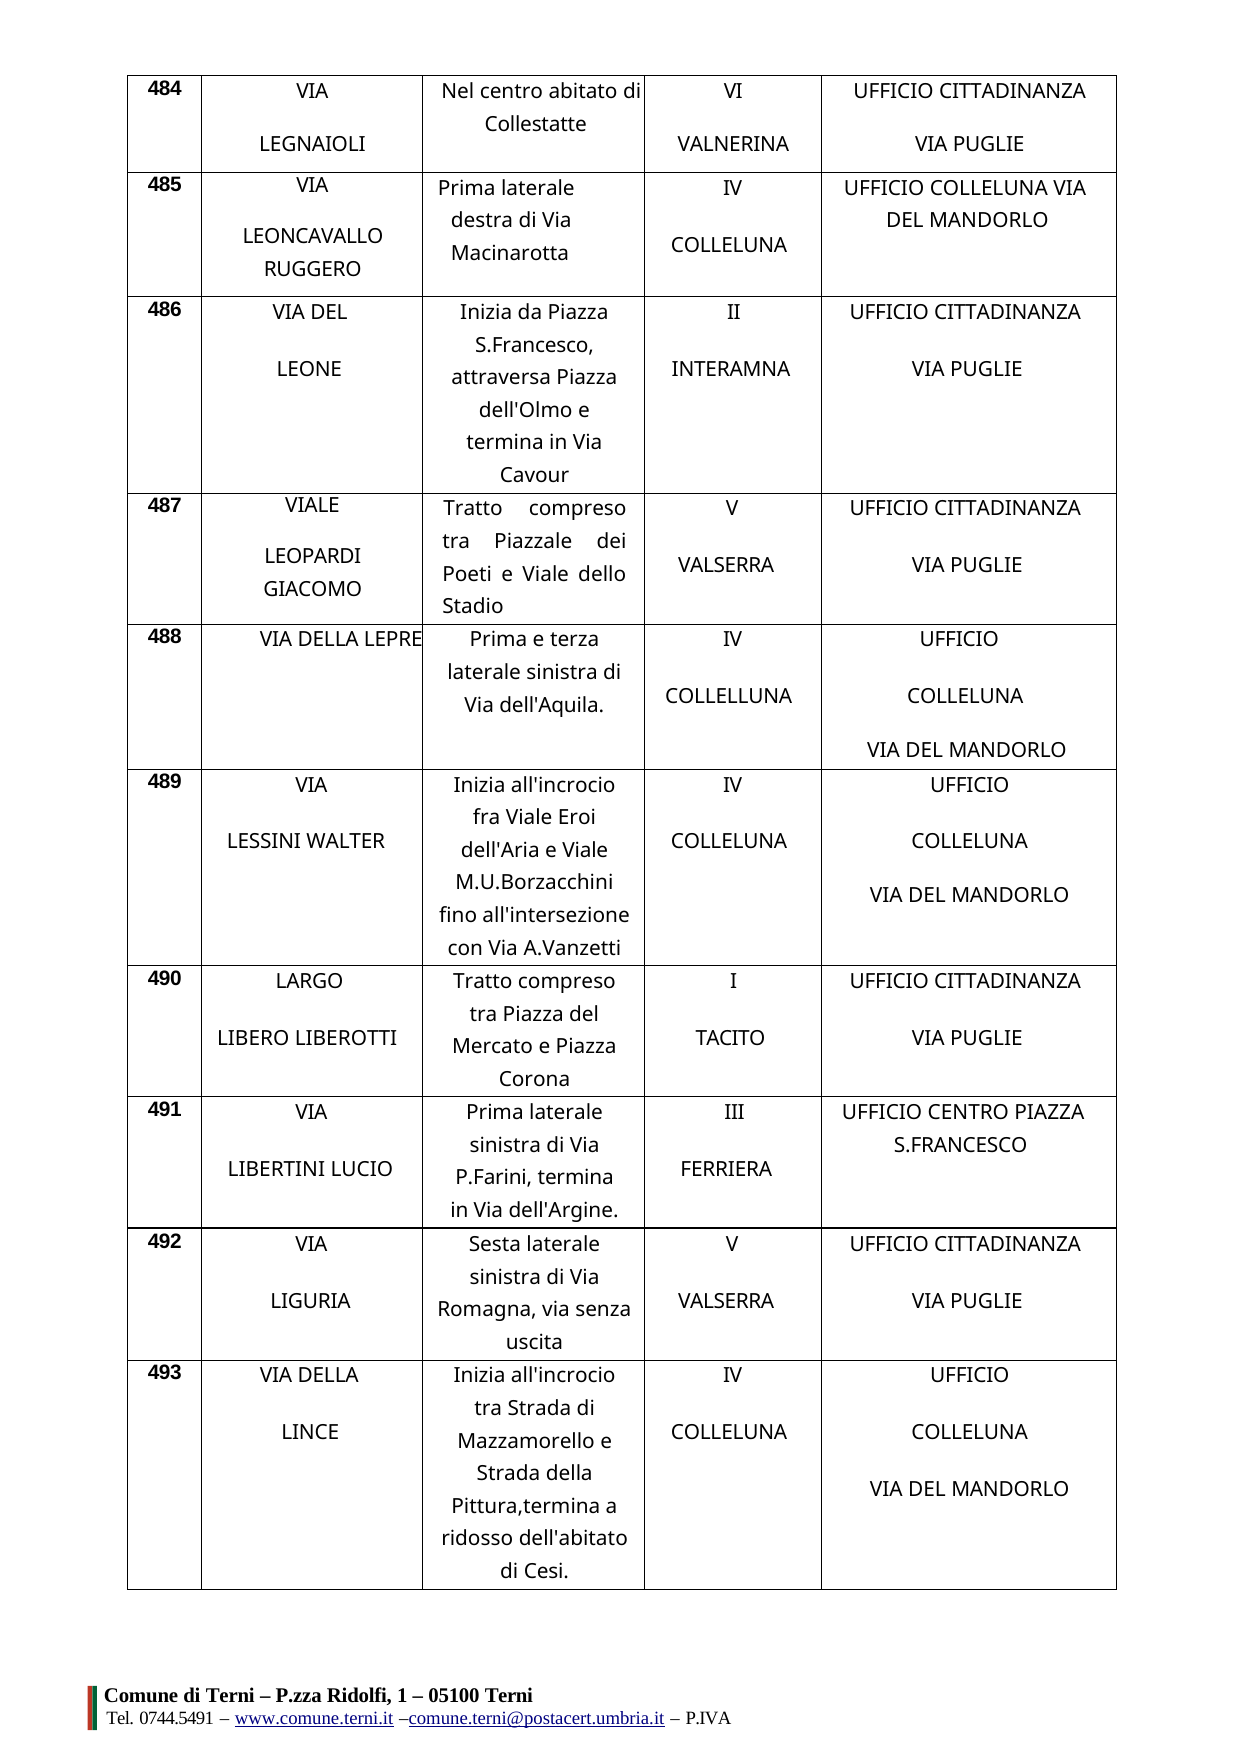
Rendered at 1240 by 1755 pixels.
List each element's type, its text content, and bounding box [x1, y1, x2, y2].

table_cell IV COLLELUNA [645, 770, 821, 965]
table_cell VIA LIBERTINI LUCIO [202, 1097, 422, 1227]
table_cell UFFICIO COLLELUNA VIA DEL MANDORLO [822, 1361, 1116, 1588]
table_cell Tratto compreso tra Piazza del Mercato e Piazza Corona [423, 966, 644, 1096]
table_cell UFFICIO CITTADINANZA VIA PUGLIE [822, 297, 1116, 492]
table_cell VIA LESSINI WALTER [202, 770, 422, 965]
table_cell IV COLLELUNA [645, 173, 821, 296]
table_cell Inizia da Piazza S.Francesco, attraversa Piazza dell'Olmo e termina in Via Cavour [423, 297, 644, 492]
table_cell 488 [128, 625, 201, 769]
table_cell Nel centro abitato di Collestatte [423, 76, 644, 172]
table_cell UFFICIO COLLELUNA VIA DEL MANDORLO [822, 770, 1116, 965]
table_cell UFFICIO COLLELUNA VIA DEL MANDORLO [822, 625, 1116, 769]
table_cell 489 [128, 770, 201, 965]
table_cell LARGO LIBERO LIBEROTTI [202, 966, 422, 1096]
table_header UFFICIO CITTADINANZA VIA PUGLIE [822, 1229, 1116, 1359]
table_cell 490 [128, 966, 201, 1096]
table_cell 491 [128, 1097, 201, 1227]
table_cell UFFICIO CENTRO PIAZZA S.FRANCESCO [822, 1097, 1116, 1227]
table_cell V VALSERRA [645, 494, 821, 623]
table_cell UFFICIO CITTADINANZA VIA PUGLIE [822, 966, 1116, 1096]
table_cell III FERRIERA [645, 1097, 821, 1227]
table_cell I TACITO [645, 966, 821, 1096]
table_cell Prima e terza laterale sinistra di Via dell'Aquila. [423, 625, 644, 769]
table_cell UFFICIO CITTADINANZA VIA PUGLIE [822, 76, 1116, 172]
table_header 492 [128, 1229, 201, 1359]
table_header VIA LIGURIA [202, 1229, 422, 1359]
table_cell VIA DEL LEONE [202, 297, 422, 492]
table_cell Prima laterale destra di Via Macinarotta [423, 173, 644, 296]
table_cell 493 [128, 1361, 201, 1588]
table_cell VIALE LEOPARDI GIACOMO [202, 494, 422, 623]
table_header Sesta laterale sinistra di Via Romagna, via senza uscita [423, 1229, 644, 1359]
table_cell Prima laterale sinistra di Via P.Farini, termina in Via dell'Argine. [423, 1097, 644, 1227]
table_cell IV COLLELUNA [645, 1361, 821, 1588]
table_cell 487 [128, 494, 201, 623]
table_cell UFFICIO CITTADINANZA VIA PUGLIE [822, 494, 1116, 623]
table_cell VI VALNERINA [645, 76, 821, 172]
table_cell VIA DELLA LINCE [202, 1361, 422, 1588]
table_cell Inizia all'incrocio tra Strada di Mazzamorello e Strada della Pittura,termina a ridosso dell'abitato di Cesi. [423, 1361, 644, 1588]
table_cell 486 [128, 297, 201, 492]
table_cell UFFICIO COLLELUNA VIA DEL MANDORLO [822, 173, 1116, 296]
table_cell VIA LEONCAVALLO RUGGERO [202, 173, 422, 296]
table_cell II INTERAMNA [645, 297, 821, 492]
table_cell 484 [128, 76, 201, 172]
table_cell 485 [128, 173, 201, 296]
table_cell Tratto compreso tra Piazzale dei Poeti e Viale dello Stadio [423, 494, 644, 623]
table_cell VIA LEGNAIOLI [202, 76, 422, 172]
table_cell Inizia all'incrocio fra Viale Eroi dell'Aria e Viale M.U.Borzacchini fino all'intersezione con Via A.Vanzetti [423, 770, 644, 965]
table_header V VALSERRA [645, 1229, 821, 1359]
table_cell IV COLLELLUNA [645, 625, 821, 769]
table_cell VIA DELLA LEPRE [202, 625, 422, 769]
